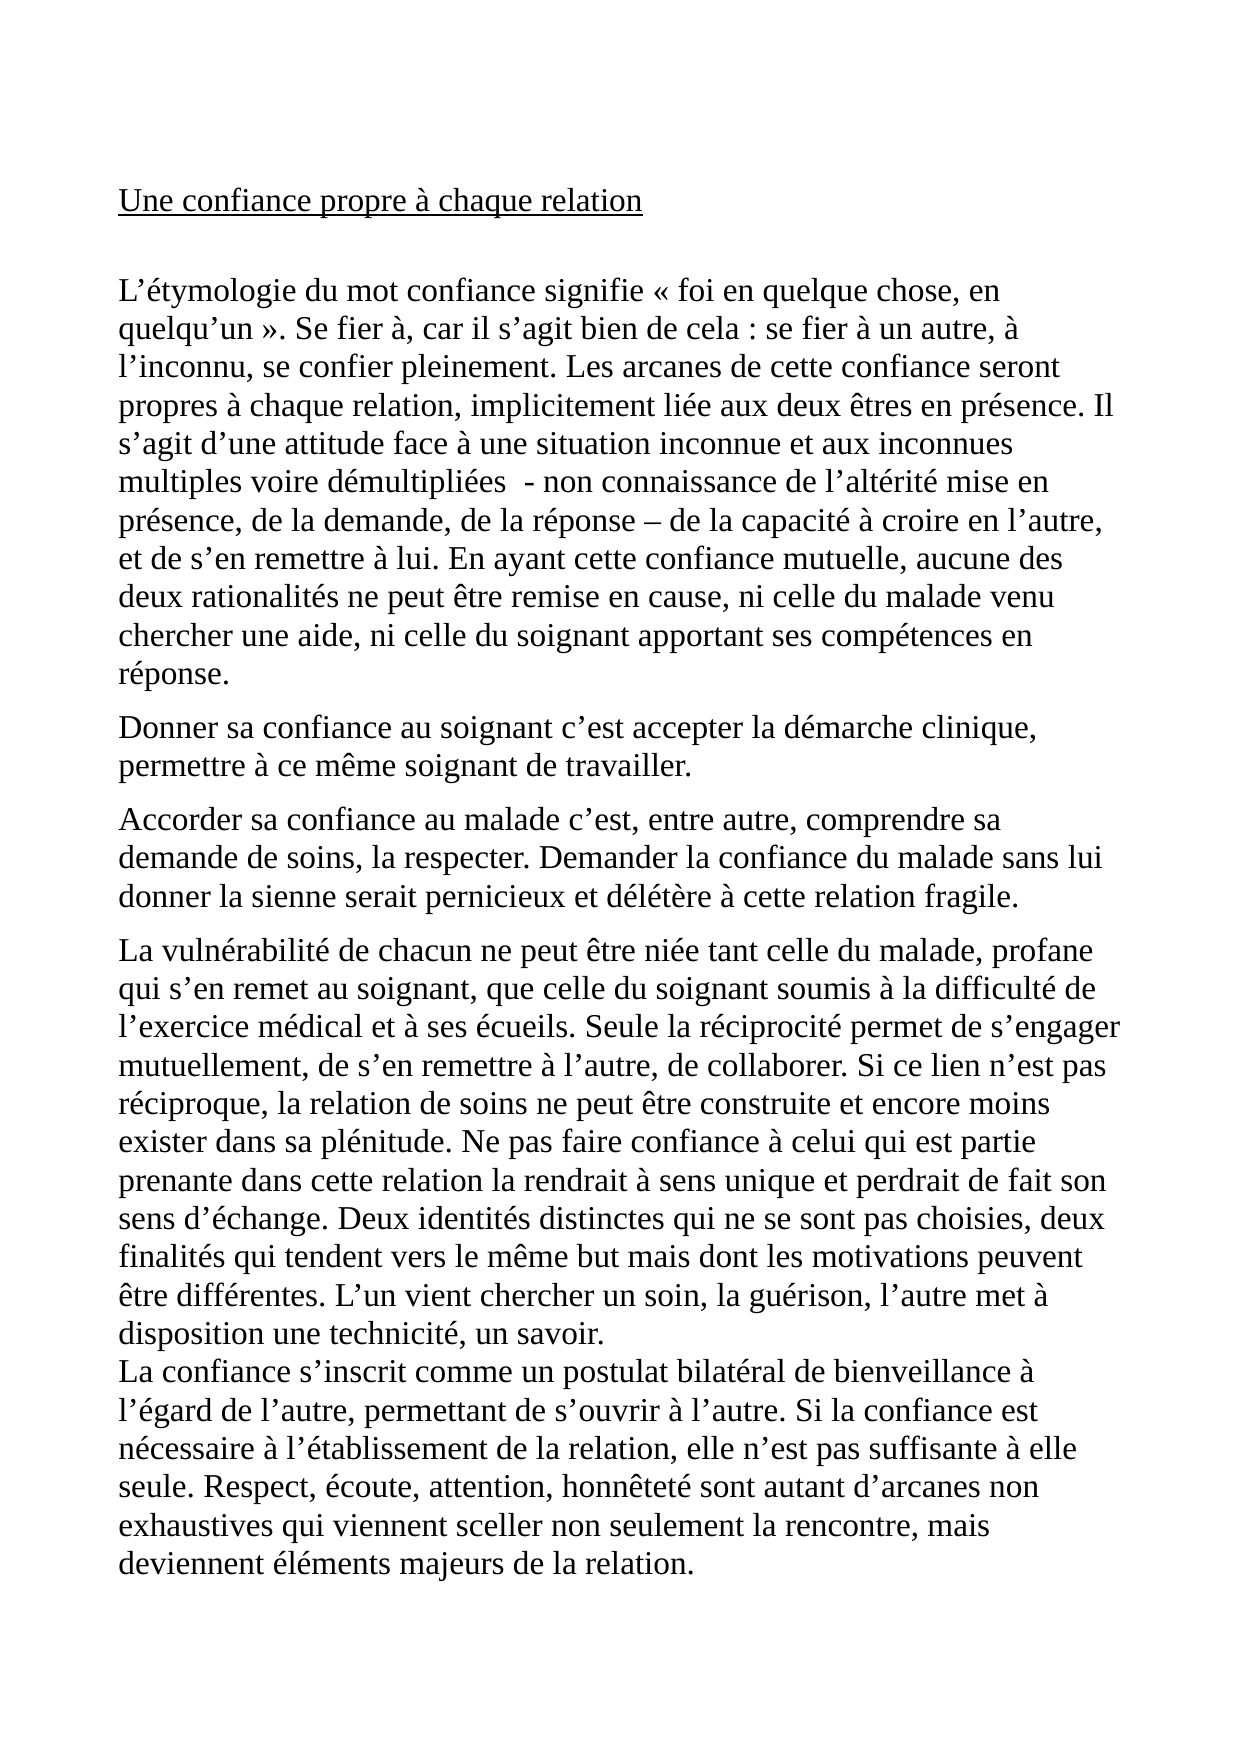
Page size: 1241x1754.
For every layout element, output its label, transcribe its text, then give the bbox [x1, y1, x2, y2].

subtitle Une confiance propre à chaque relation [118, 181, 1122, 219]
text L’étymologie du mot confiance signifie « foi en quelque chose, en quelqu’un ». Se fier à, car il s’agit bien de cela : se fier à un autre, à l’inconnu, se confier pleinement. Les arcanes de cette confiance seront propres à chaque relation, implicitement liée aux deux êtres en présence. Il s’agit d’une attitude face à une situation inconnue et aux inconnues multiples voire démultipliées - non connaissance de l’altérité mise en présence, de la demande, de la réponse – de la capacité à croire en l’autre, et de s’en remettre à lui. En ayant cette confiance mutuelle, aucune des deux rationalités ne peut être remise en cause, ni celle du malade venu chercher une aide, ni celle du soignant apportant ses compétences en réponse. [118, 270, 1122, 691]
text La vulnérabilité de chacun ne peut être niée tant celle du malade, profane qui s’en remet au soignant, que celle du soignant soumis à la difficulté de l’exercice médical et à ses écueils. Seule la réciprocité permet de s’engager mutuellement, de s’en remettre à l’autre, de collaborer. Si ce lien n’est pas réciproque, la relation de soins ne peut être construite et encore moins exister dans sa plénitude. Ne pas faire confiance à celui qui est partie prenante dans cette relation la rendrait à sens unique et perdrait de fait son sens d’échange. Deux identités distinctes qui ne se sont pas choisies, deux finalités qui tendent vers le même but mais dont les motivations peuvent être différentes. L’un vient chercher un soin, la guérison, l’autre met à disposition une technicité, un savoir. La confiance s’inscrit comme un postulat bilatéral de bienveillance à l’égard de l’autre, permettant de s’ouvrir à l’autre. Si la confiance est nécessaire à l’établissement de la relation, elle n’est pas suffisante à elle seule. Respect, écoute, attention, honnêteté sont autant d’arcanes non exhaustives qui viennent sceller non seulement la rencontre, mais deviennent éléments majeurs de la relation. [118, 930, 1122, 1582]
text Donner sa confiance au soignant c’est accepter la démarche clinique, permettre à ce même soignant de travailler. [118, 707, 1122, 784]
text Accorder sa confiance au malade c’est, entre autre, comprendre sa demande de soins, la respecter. Demander la confiance du malade sans lui donner la sienne serait pernicieux et délétère à cette relation fragile. [118, 799, 1122, 914]
